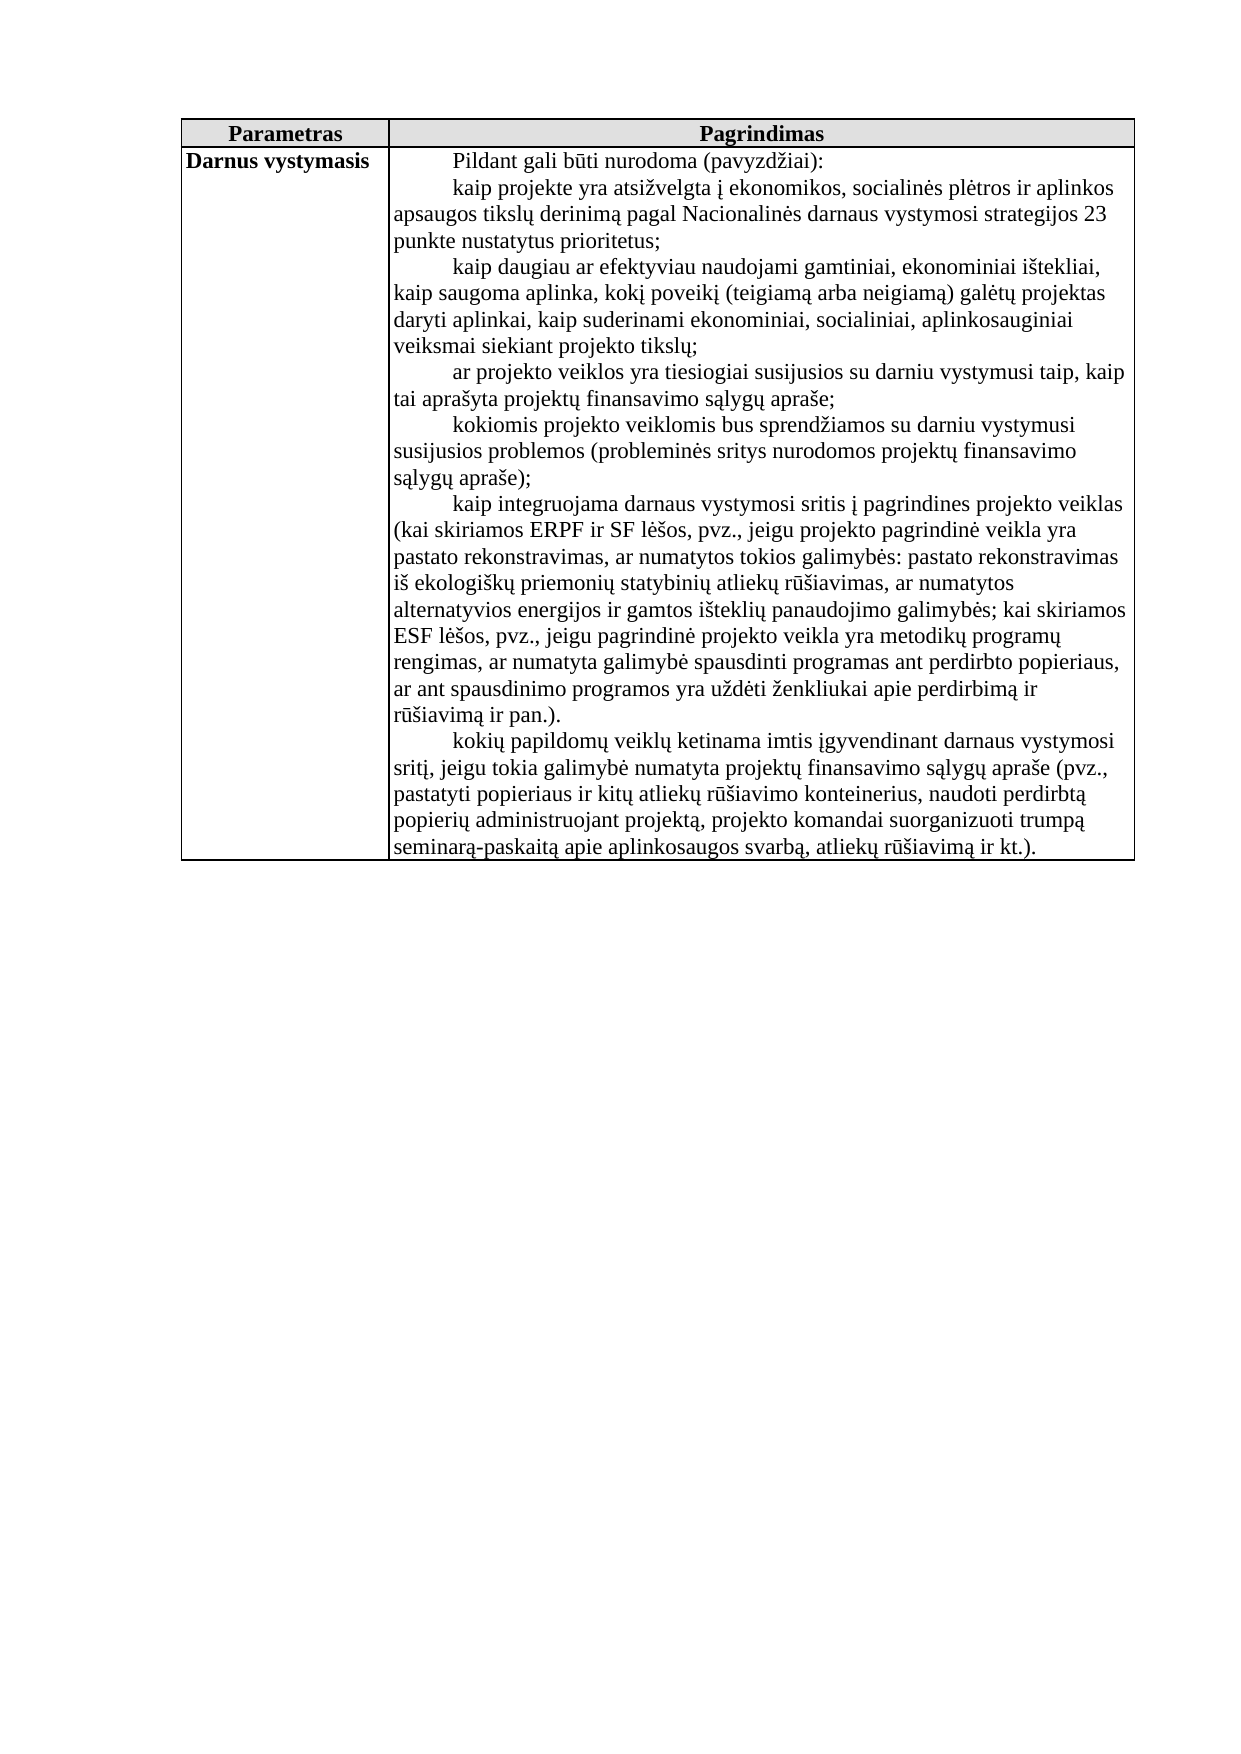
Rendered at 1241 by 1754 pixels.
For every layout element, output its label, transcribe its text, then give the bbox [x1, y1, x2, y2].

table_header Parametras [182, 120, 388, 146]
table_header Pagrindimas [390, 120, 1134, 146]
table_cell Darnus vystymasis [182, 148, 388, 859]
